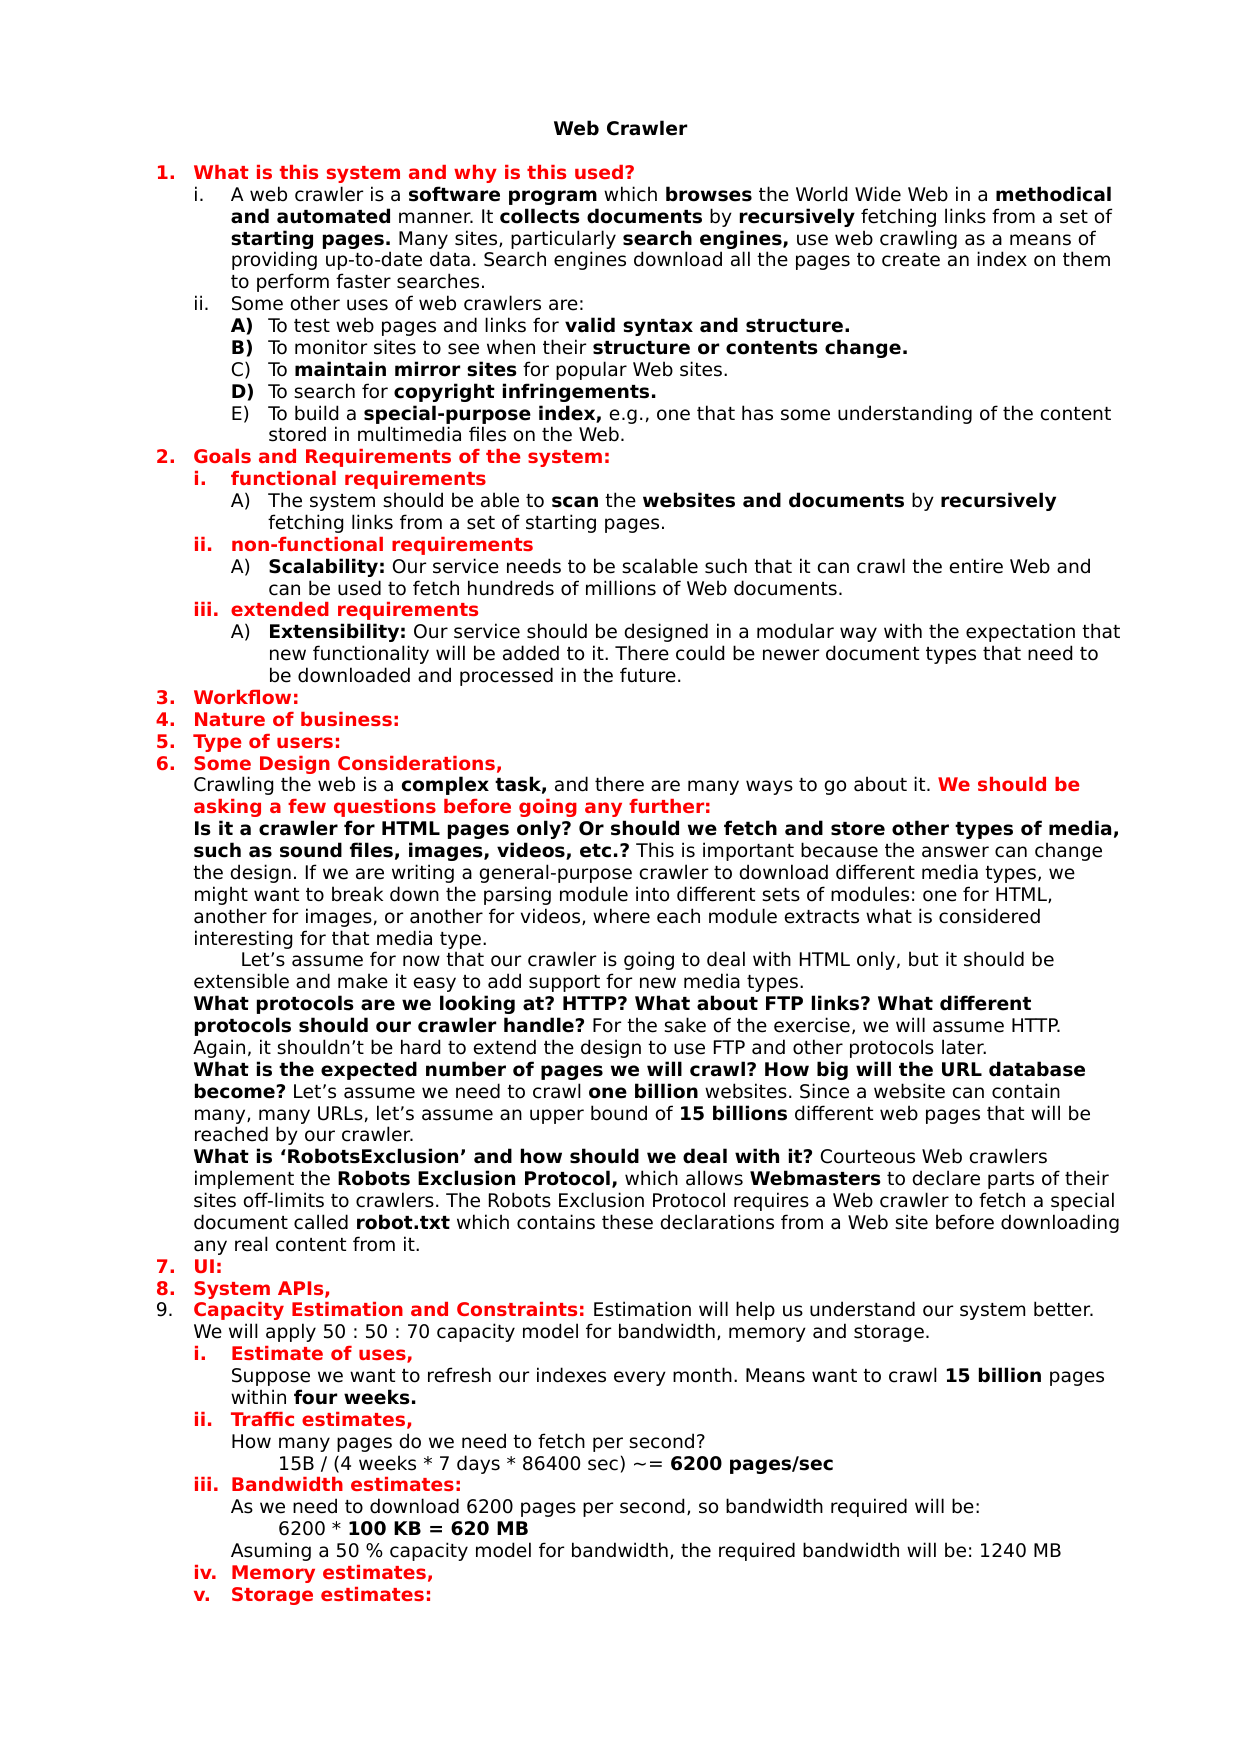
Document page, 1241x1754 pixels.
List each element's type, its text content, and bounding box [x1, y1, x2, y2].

list To search for copyright infringements. [231, 381, 1122, 402]
list What is the expected number of pages we will crawl? How big will the URL database become? Let’s assume we need to crawl one billion websites. Since a website can contain many, many URLs, let’s assume an upper bound of 15 billions different web pages that will be reached by our crawler. [156, 1059, 1122, 1146]
list How many pages do we need to fetch per second? [193, 1431, 1122, 1452]
list Goals and Requirements of the system: [156, 446, 1122, 468]
list To test web pages and links for valid syntax and structure. [231, 315, 1122, 337]
list Some Design Considerations, [156, 752, 1122, 774]
list Crawling the web is a complex task, and there are many ways to go about it. We should be asking a few questions before going any further: [156, 774, 1122, 818]
list Is it a crawler for HTML pages only? Or should we fetch and store other types of media, such as sound files, images, videos, etc.? This is important because the answer can change the design. If we are writing a general-purpose crawler to download different media types, we might want to break down the parsing module into different sets of modules: one for HTML, another for images, or another for videos, where each module extracts what is considered interesting for that media type. [156, 818, 1122, 949]
list Let’s assume for now that our crawler is going to deal with HTML only, but it should be extensible and make it easy to add support for new media types. [156, 949, 1122, 993]
list What is this system and why is this used? [156, 162, 1122, 184]
list What protocols are we looking at? HTTP? What about FTP links? What different protocols should our crawler handle? For the sake of the exercise, we will assume HTTP. Again, it shouldn’t be hard to extend the design to use FTP and other protocols later. [156, 993, 1122, 1059]
list To build a special-purpose index, e.g., one that has some understanding of the content stored in multimedia files on the Web. [231, 402, 1122, 446]
list Some other uses of web crawlers are: [193, 293, 1122, 315]
list What is ‘RobotsExclusion’ and how should we deal with it? Courteous Web crawlers implement the Robots Exclusion Protocol, which allows Webmasters to declare parts of their sites off-limits to crawlers. The Robots Exclusion Protocol requires a Web crawler to fetch a special document called robot.txt which contains these declarations from a Web site before downloading any real content from it. [156, 1146, 1122, 1256]
list Memory estimates, [193, 1562, 1122, 1584]
list functional requirements [193, 468, 1122, 490]
list Estimate of uses, [193, 1343, 1122, 1365]
list Workflow: [156, 687, 1122, 709]
list As we need to download 6200 pages per second, so bandwidth required will be: [193, 1496, 1122, 1518]
text Web Crawler [118, 118, 1122, 140]
list Capacity Estimation and Constraints: Estimation will help us understand our system better. [156, 1299, 1122, 1321]
list The system should be able to scan the websites and documents by recursively fetching links from a set of starting pages. [231, 490, 1122, 534]
list Asuming a 50 % capacity model for bandwidth, the required bandwidth will be: 1240 MB [193, 1540, 1122, 1562]
list Type of users: [156, 731, 1122, 752]
list Scalability: Our service needs to be scalable such that it can crawl the entire Web and can be used to fetch hundreds of millions of Web documents. [231, 556, 1122, 599]
list Traffic estimates, [193, 1409, 1122, 1431]
list To monitor sites to see when their structure or contents change. [231, 337, 1122, 359]
list non-functional requirements [193, 534, 1122, 556]
list Nature of business: [156, 709, 1122, 731]
list To maintain mirror sites for popular Web sites. [231, 359, 1122, 381]
list A web crawler is a software program which browses the World Wide Web in a methodical and automated manner. It collects documents by recursively fetching links from a set of starting pages. Many sites, particularly search engines, use web crawling as a means of providing up-to-date data. Search engines download all the pages to create an index on them to perform faster searches. [193, 184, 1122, 293]
list Suppose we want to refresh our indexes every month. Means want to crawl 15 billion pages within four weeks. [193, 1365, 1122, 1409]
list UI: [156, 1256, 1122, 1277]
list 6200 * 100 KB = 620 MB [193, 1518, 1122, 1540]
list Bandwidth estimates: [193, 1474, 1122, 1496]
list Extensibility: Our service should be designed in a modular way with the expectation that new functionality will be added to it. There could be newer document types that need to be downloaded and processed in the future. [231, 621, 1122, 687]
list extended requirements [193, 599, 1122, 621]
list Storage estimates: [193, 1584, 1122, 1606]
list 15B / (4 weeks * 7 days * 86400 sec) ~= 6200 pages/sec [193, 1452, 1122, 1474]
list We will apply 50 : 50 : 70 capacity model for bandwidth, memory and storage. [156, 1321, 1122, 1343]
list System APIs, [156, 1277, 1122, 1299]
